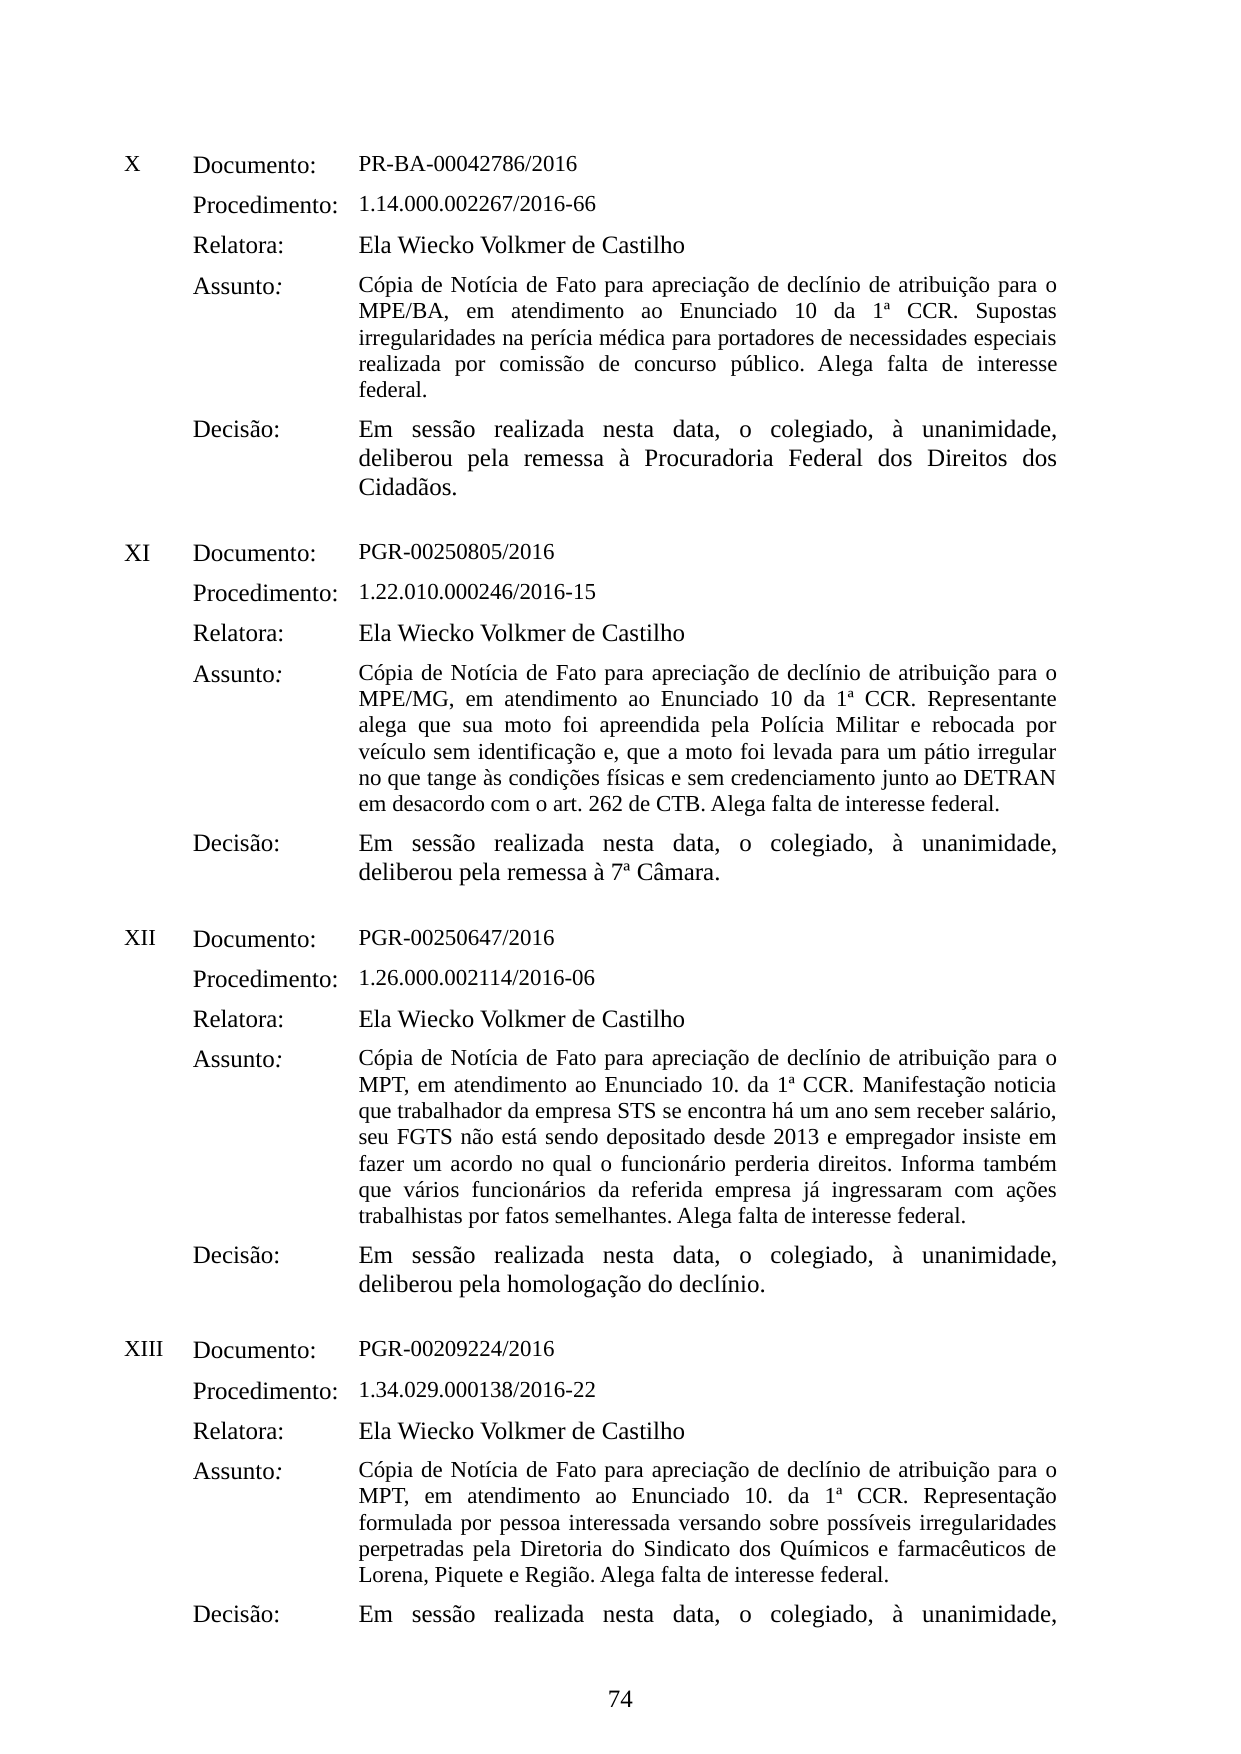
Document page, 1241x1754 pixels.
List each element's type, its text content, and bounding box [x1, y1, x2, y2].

table_cell [118, 265, 187, 408]
table_header XII [118, 918, 187, 958]
table_cell Procedimento: [187, 1370, 352, 1410]
table_cell [118, 573, 187, 613]
table_header XIII [118, 1330, 187, 1370]
table_cell 1.22.010.000246/2016-15 [353, 573, 1063, 613]
table_cell Relatora: [187, 613, 352, 653]
table_cell Assunto: [187, 265, 352, 408]
table_cell Relatora: [187, 1410, 352, 1450]
table_cell Assunto: [187, 653, 352, 823]
table_cell 1.26.000.002114/2016-06 [353, 958, 1063, 998]
table_cell Em sessão realizada nesta data, o colegiado, à unanimidade, deliberou pela homologação do declínio. [353, 1235, 1063, 1303]
table_cell Decisão: [187, 823, 352, 892]
table_cell Cópia de Notícia de Fato para apreciação de declínio de atribuição para o MPT, em atendimento ao Enunciado 10. da 1ª CCR. Representação formulada por pessoa interessada versando sobre possíveis irregularidades perpetradas pela Diretoria do Sindicato dos Químicos e farmacêuticos de Lorena, Piquete e Região. Alega falta de interesse federal. [353, 1450, 1063, 1594]
table_header PR-BA-00042786/2016 [353, 145, 1063, 185]
table_cell [118, 185, 187, 225]
table_cell 1.14.000.002267/2016-66 [353, 185, 1063, 225]
table_cell Relatora: [187, 225, 352, 265]
table_cell Em sessão realizada nesta data, o colegiado, à unanimidade, [353, 1594, 1063, 1634]
table_header XI [118, 533, 187, 573]
table_header PGR-00209224/2016 [353, 1330, 1063, 1370]
table_cell Decisão: [187, 408, 352, 506]
table_header Documento: [187, 533, 352, 573]
table_cell Procedimento: [187, 958, 352, 998]
table_cell Procedimento: [187, 573, 352, 613]
table_cell [118, 613, 187, 653]
table_cell Cópia de Notícia de Fato para apreciação de declínio de atribuição para o MPT, em atendimento ao Enunciado 10. da 1ª CCR. Manifestação noticia que trabalhador da empresa STS se encontra há um ano sem receber salário, seu FGTS não está sendo depositado desde 2013 e empregador insiste em fazer um acordo no qual o funcionário perderia direitos. Informa também que vários funcionários da referida empresa já ingressaram com ações trabalhistas por fatos semelhantes. Alega falta de interesse federal. [353, 1039, 1063, 1234]
table_cell [118, 1370, 187, 1410]
table_cell Ela Wiecko Volkmer de Castilho [353, 1410, 1063, 1450]
table_header Documento: [187, 145, 352, 185]
table_cell Assunto: [187, 1450, 352, 1594]
table_cell [118, 1594, 187, 1634]
table_header PGR-00250647/2016 [353, 918, 1063, 958]
table_cell Ela Wiecko Volkmer de Castilho [353, 613, 1063, 653]
table_cell [118, 1235, 187, 1303]
table_cell [118, 998, 187, 1038]
table_cell Cópia de Notícia de Fato para apreciação de declínio de atribuição para o MPE/BA, em atendimento ao Enunciado 10 da 1ª CCR. Supostas irregularidades na perícia médica para portadores de necessidades especiais realizada por comissão de concurso público. Alega falta de interesse federal. [353, 265, 1063, 408]
table_cell Em sessão realizada nesta data, o colegiado, à unanimidade, deliberou pela remessa à Procuradoria Federal dos Direitos dos Cidadãos. [353, 408, 1063, 506]
table_cell Ela Wiecko Volkmer de Castilho [353, 225, 1063, 265]
table_cell Ela Wiecko Volkmer de Castilho [353, 998, 1063, 1038]
table_cell Decisão: [187, 1235, 352, 1303]
table_cell [118, 225, 187, 265]
table_cell Procedimento: [187, 185, 352, 225]
table_cell Relatora: [187, 998, 352, 1038]
table_header Documento: [187, 1330, 352, 1370]
table_cell [118, 958, 187, 998]
table_cell Assunto: [187, 1039, 352, 1234]
table_cell [118, 1039, 187, 1234]
table_cell [118, 653, 187, 823]
table_cell Cópia de Notícia de Fato para apreciação de declínio de atribuição para o MPE/MG, em atendimento ao Enunciado 10 da 1ª CCR. Representante alega que sua moto foi apreendida pela Polícia Militar e rebocada por veículo sem identificação e, que a moto foi levada para um pátio irregular no que tange às condições físicas e sem credenciamento junto ao DETRAN em desacordo com o art. 262 de CTB. Alega falta de interesse federal. [353, 653, 1063, 823]
table_header X [118, 145, 187, 185]
table_cell [118, 823, 187, 892]
table_header Documento: [187, 918, 352, 958]
table_cell [118, 1450, 187, 1594]
table_cell 1.34.029.000138/2016-22 [353, 1370, 1063, 1410]
table_cell [118, 1410, 187, 1450]
table_cell Em sessão realizada nesta data, o colegiado, à unanimidade, deliberou pela remessa à 7ª Câmara. [353, 823, 1063, 892]
table_cell Decisão: [187, 1594, 352, 1634]
table_cell [118, 408, 187, 506]
table_header PGR-00250805/2016 [353, 533, 1063, 573]
